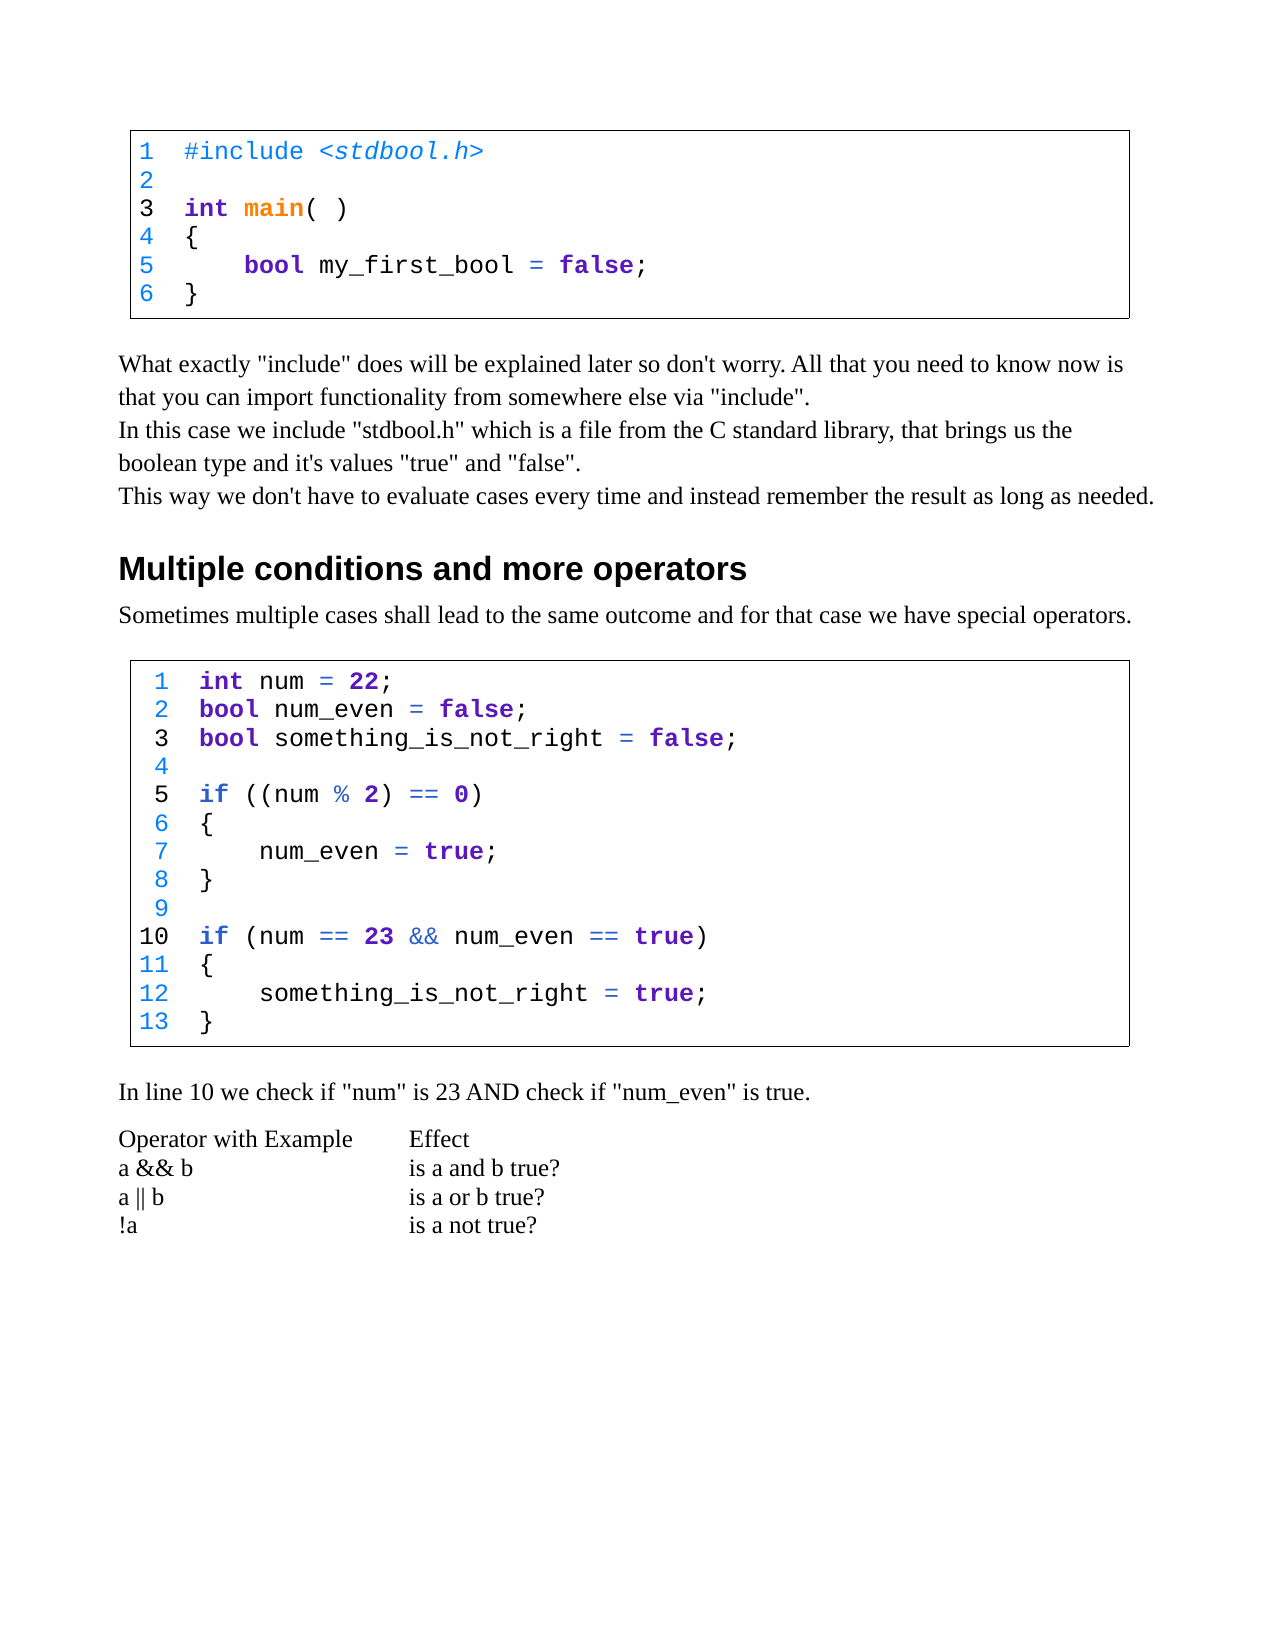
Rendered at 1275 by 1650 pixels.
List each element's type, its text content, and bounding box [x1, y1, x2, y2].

text What exactly "include" does will be explained later so don't worry. All that you need to know now is that you can import functionality from somewhere else via "include". In this case we include "stdbool.h" which is a file from the C standard library, that brings us the boolean type and it's values "true" and "false". This way we don't have to evaluate cases every time and instead remember the result as long as needed. [118, 349, 1157, 509]
table_cell is a not true? [409, 1211, 1157, 1239]
text 4 { [139, 224, 1120, 252]
table_header Effect [409, 1124, 1157, 1153]
text In line 10 we check if "num" is 23 AND check if "num_even" is true. [118, 1077, 1157, 1106]
table_cell a && b [118, 1153, 409, 1182]
table_cell a || b [118, 1182, 409, 1211]
table_cell !a [118, 1211, 409, 1239]
text 6 { [139, 810, 1120, 839]
text 1 int num = 22; [139, 669, 1120, 697]
text 9 [139, 895, 1120, 924]
text 3 int main( ) [139, 196, 1120, 224]
text 7 num_even = true; [139, 839, 1120, 867]
subtitle Multiple conditions and more operators [118, 549, 1157, 588]
text 1 #include <stdbool.h> [139, 139, 1120, 167]
text 10 if (num == 23 && num_even == true) [139, 924, 1120, 952]
table_header Operator with Example [118, 1124, 409, 1153]
text 2 [139, 167, 1120, 196]
text 12 something_is_not_right = true; [139, 980, 1120, 1009]
text 8 } [139, 867, 1120, 895]
text 2 bool num_even = false; [139, 697, 1120, 725]
table_cell is a or b true? [409, 1182, 1157, 1211]
text 3 bool something_is_not_right = false; [139, 725, 1120, 754]
text 13 } [139, 1009, 1120, 1037]
text 6 } [139, 281, 1120, 309]
text 5 if ((num % 2) == 0) [139, 782, 1120, 810]
text 5 bool my_first_bool = false; [139, 252, 1120, 281]
text Sometimes multiple cases shall lead to the same outcome and for that case we have special operators. [118, 600, 1157, 629]
text 11 { [139, 952, 1120, 980]
table_cell is a and b true? [409, 1153, 1157, 1182]
text 4 [139, 754, 1120, 782]
